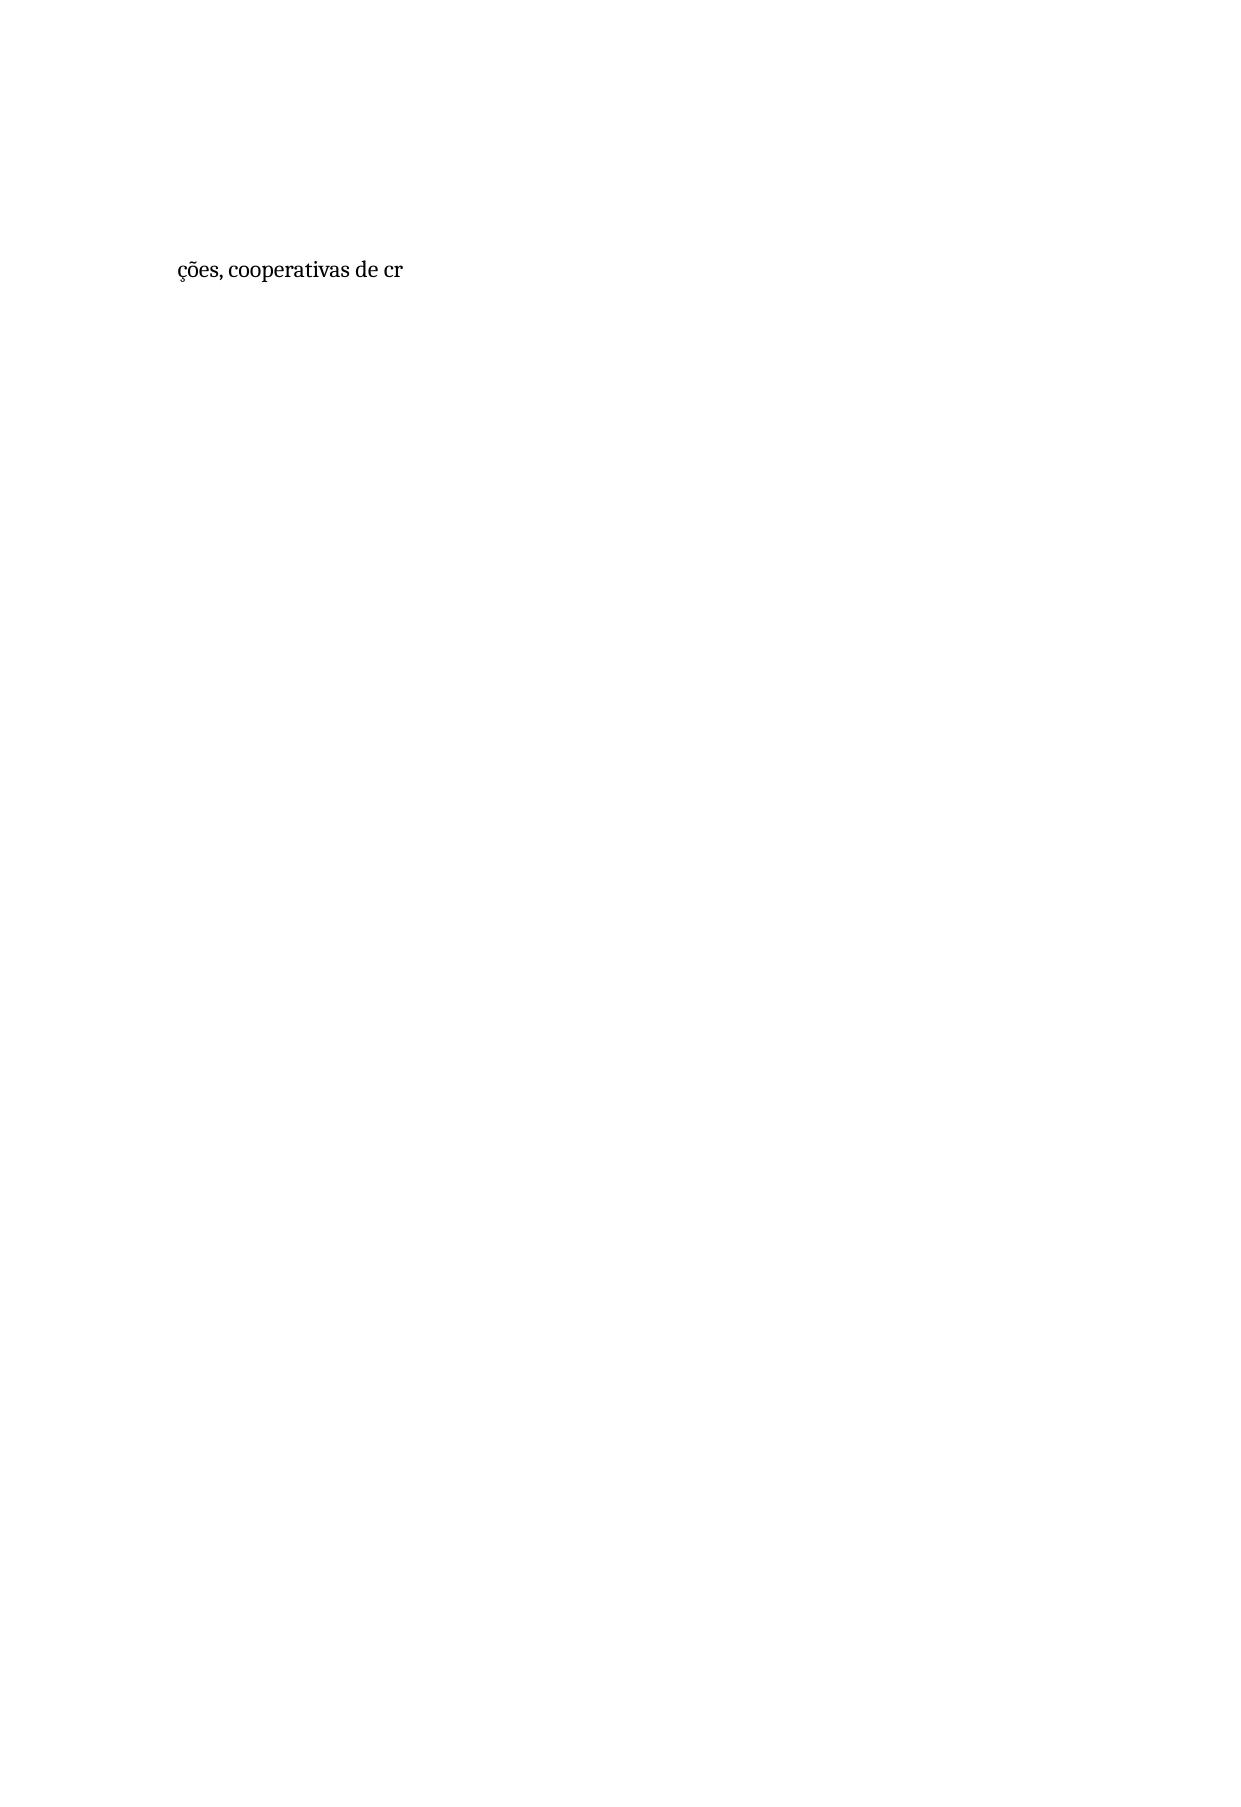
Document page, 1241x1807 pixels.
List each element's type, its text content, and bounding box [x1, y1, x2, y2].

text ções, cooperativas de cr [177, 255, 1069, 283]
